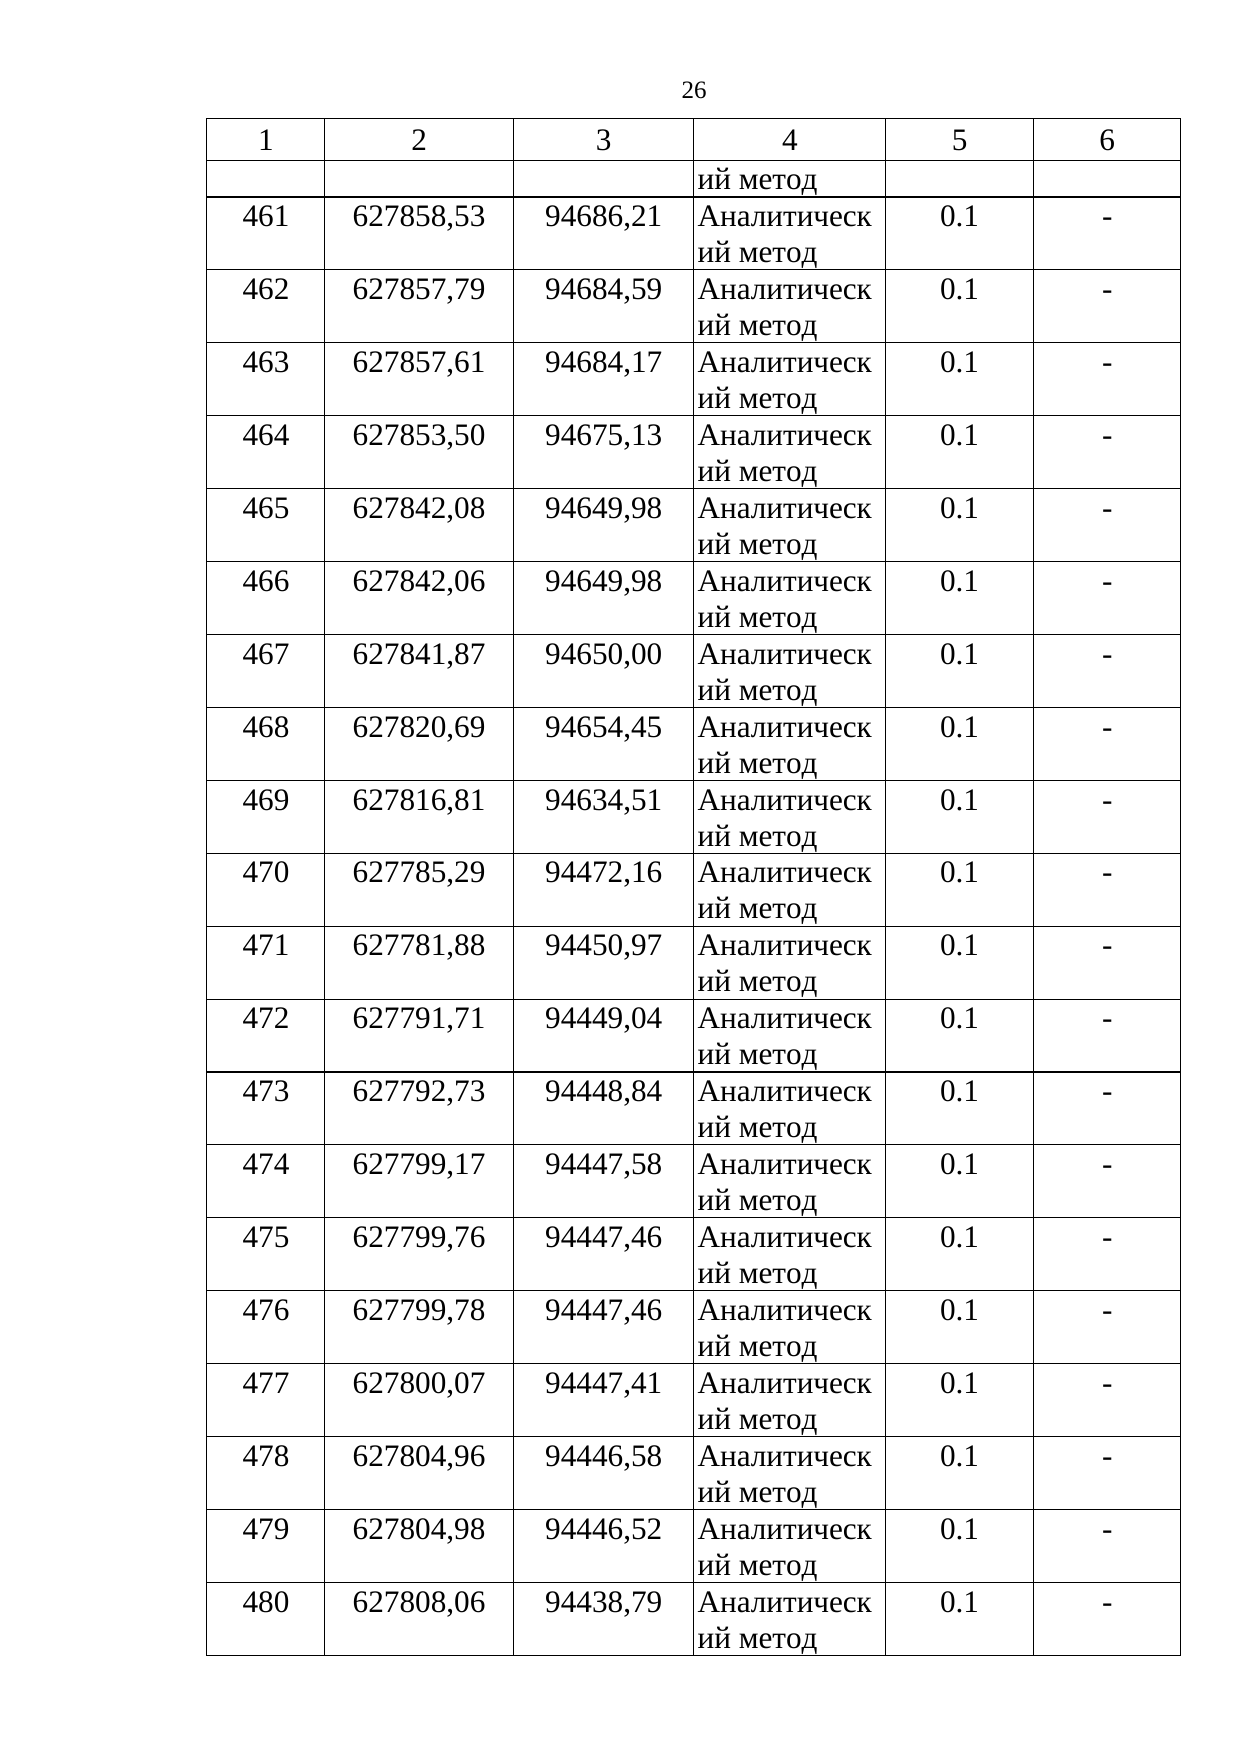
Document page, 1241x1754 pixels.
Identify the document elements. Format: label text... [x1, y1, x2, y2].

table_cell 0.1 [886, 1000, 1033, 1071]
table_cell 461 [207, 198, 324, 269]
table_cell 0.1 [886, 489, 1033, 561]
table_cell 627857,61 [325, 343, 513, 415]
table_cell 478 [207, 1437, 324, 1509]
table_cell Аналитический метод [694, 1583, 885, 1655]
table_cell 627800,07 [325, 1364, 513, 1436]
table_cell - [1034, 854, 1180, 926]
table_cell - [1034, 927, 1180, 998]
table_cell 468 [207, 708, 324, 780]
table_cell Аналитический метод [694, 854, 885, 926]
table_cell 462 [207, 270, 324, 342]
table_cell 0.1 [886, 416, 1033, 488]
table_cell 0.1 [886, 343, 1033, 415]
table_cell - [1034, 1073, 1180, 1144]
table_cell Аналитический метод [694, 708, 885, 780]
table_cell 471 [207, 927, 324, 998]
table_cell 94447,41 [514, 1364, 693, 1436]
table_cell Аналитический метод [694, 416, 885, 488]
table_cell 0.1 [886, 635, 1033, 707]
table_cell - [1034, 270, 1180, 342]
table_cell 0.1 [886, 708, 1033, 780]
table_cell Аналитический метод [694, 1364, 885, 1436]
table_header 5 [886, 119, 1033, 159]
table_cell - [1034, 1583, 1180, 1655]
table_cell Аналитический метод [694, 489, 885, 561]
table_cell 94472,16 [514, 854, 693, 926]
table_header 2 [325, 119, 513, 159]
table_cell Аналитический метод [694, 1145, 885, 1217]
table_cell 469 [207, 781, 324, 853]
table_cell 94684,59 [514, 270, 693, 342]
table_cell 627792,73 [325, 1073, 513, 1144]
table_cell 94446,58 [514, 1437, 693, 1509]
table_cell - [1034, 1510, 1180, 1582]
table_cell 627799,78 [325, 1291, 513, 1363]
table_cell 627804,98 [325, 1510, 513, 1582]
table_cell - [1034, 489, 1180, 561]
table_cell 0.1 [886, 198, 1033, 269]
table_cell 94447,46 [514, 1291, 693, 1363]
table_cell Аналитический метод [694, 635, 885, 707]
table_cell 463 [207, 343, 324, 415]
table_cell 94446,52 [514, 1510, 693, 1582]
table_cell 627799,76 [325, 1218, 513, 1290]
table_cell Аналитический метод [694, 1218, 885, 1290]
table_cell - [1034, 1291, 1180, 1363]
table_cell Аналитический метод [694, 781, 885, 853]
table_cell 94447,46 [514, 1218, 693, 1290]
table_cell 465 [207, 489, 324, 561]
table_cell - [1034, 1145, 1180, 1217]
table_cell - [1034, 198, 1180, 269]
table_cell [207, 161, 324, 196]
table_cell - [1034, 635, 1180, 707]
table_cell - [1034, 781, 1180, 853]
table_cell - [1034, 1437, 1180, 1509]
table_header 4 [694, 119, 885, 159]
table_header 6 [1034, 119, 1180, 159]
table_cell 0.1 [886, 270, 1033, 342]
table_cell 94450,97 [514, 927, 693, 998]
table_cell Аналитический метод [694, 1000, 885, 1071]
table_cell Аналитический метод [694, 1510, 885, 1582]
table_cell - [1034, 343, 1180, 415]
table_cell 0.1 [886, 1218, 1033, 1290]
table_cell Аналитический метод [694, 927, 885, 998]
table_cell 0.1 [886, 781, 1033, 853]
table_cell 474 [207, 1145, 324, 1217]
table_cell Аналитический метод [694, 270, 885, 342]
table_cell 0.1 [886, 854, 1033, 926]
table_cell Аналитический метод [694, 343, 885, 415]
table_cell 94650,00 [514, 635, 693, 707]
table_cell 480 [207, 1583, 324, 1655]
table_cell Аналитический метод [694, 1437, 885, 1509]
table_cell 94649,98 [514, 562, 693, 634]
table_cell 94684,17 [514, 343, 693, 415]
table_cell 0.1 [886, 1145, 1033, 1217]
table_cell 94448,84 [514, 1073, 693, 1144]
table_cell 627804,96 [325, 1437, 513, 1509]
table_header 1 [207, 119, 324, 159]
table_cell - [1034, 1218, 1180, 1290]
table_cell 94438,79 [514, 1583, 693, 1655]
table_cell 627853,50 [325, 416, 513, 488]
table_cell 627842,06 [325, 562, 513, 634]
table_cell 477 [207, 1364, 324, 1436]
table_header 3 [514, 119, 693, 159]
table_cell 475 [207, 1218, 324, 1290]
table_cell 0.1 [886, 1291, 1033, 1363]
table_cell - [1034, 1000, 1180, 1071]
table_cell Аналитический метод [694, 1291, 885, 1363]
table_cell 0.1 [886, 1437, 1033, 1509]
table_cell 94675,13 [514, 416, 693, 488]
table_cell 627858,53 [325, 198, 513, 269]
table_cell 627799,17 [325, 1145, 513, 1217]
table_cell 627808,06 [325, 1583, 513, 1655]
table_cell 0.1 [886, 1583, 1033, 1655]
table_cell 94447,58 [514, 1145, 693, 1217]
table_cell - [1034, 562, 1180, 634]
table_cell 627820,69 [325, 708, 513, 780]
table_cell [514, 161, 693, 196]
table_cell 479 [207, 1510, 324, 1582]
table_cell 94449,04 [514, 1000, 693, 1071]
table_cell 627841,87 [325, 635, 513, 707]
table_cell 627781,88 [325, 927, 513, 998]
table_cell 0.1 [886, 562, 1033, 634]
table_cell 464 [207, 416, 324, 488]
table_cell 473 [207, 1073, 324, 1144]
table_cell - [1034, 1364, 1180, 1436]
table_cell 466 [207, 562, 324, 634]
table_cell 0.1 [886, 927, 1033, 998]
table_cell 627857,79 [325, 270, 513, 342]
table_cell Аналитический метод [694, 562, 885, 634]
table_cell 94649,98 [514, 489, 693, 561]
table_cell - [1034, 416, 1180, 488]
table_cell 627816,81 [325, 781, 513, 853]
table_cell 94686,21 [514, 198, 693, 269]
table_cell 470 [207, 854, 324, 926]
table_cell 0.1 [886, 1510, 1033, 1582]
table_cell ий метод [694, 161, 885, 196]
table_cell 476 [207, 1291, 324, 1363]
table_cell 627785,29 [325, 854, 513, 926]
table_cell Аналитический метод [694, 198, 885, 269]
table_cell - [1034, 708, 1180, 780]
table_cell 467 [207, 635, 324, 707]
table_cell 94654,45 [514, 708, 693, 780]
table_cell [886, 161, 1033, 196]
table_cell 627791,71 [325, 1000, 513, 1071]
table_cell Аналитический метод [694, 1073, 885, 1144]
table_cell 0.1 [886, 1364, 1033, 1436]
table_cell 94634,51 [514, 781, 693, 853]
table_cell 627842,08 [325, 489, 513, 561]
table_cell 472 [207, 1000, 324, 1071]
table_cell - [1034, 161, 1180, 196]
table_cell 0.1 [886, 1073, 1033, 1144]
table_cell [325, 161, 513, 196]
